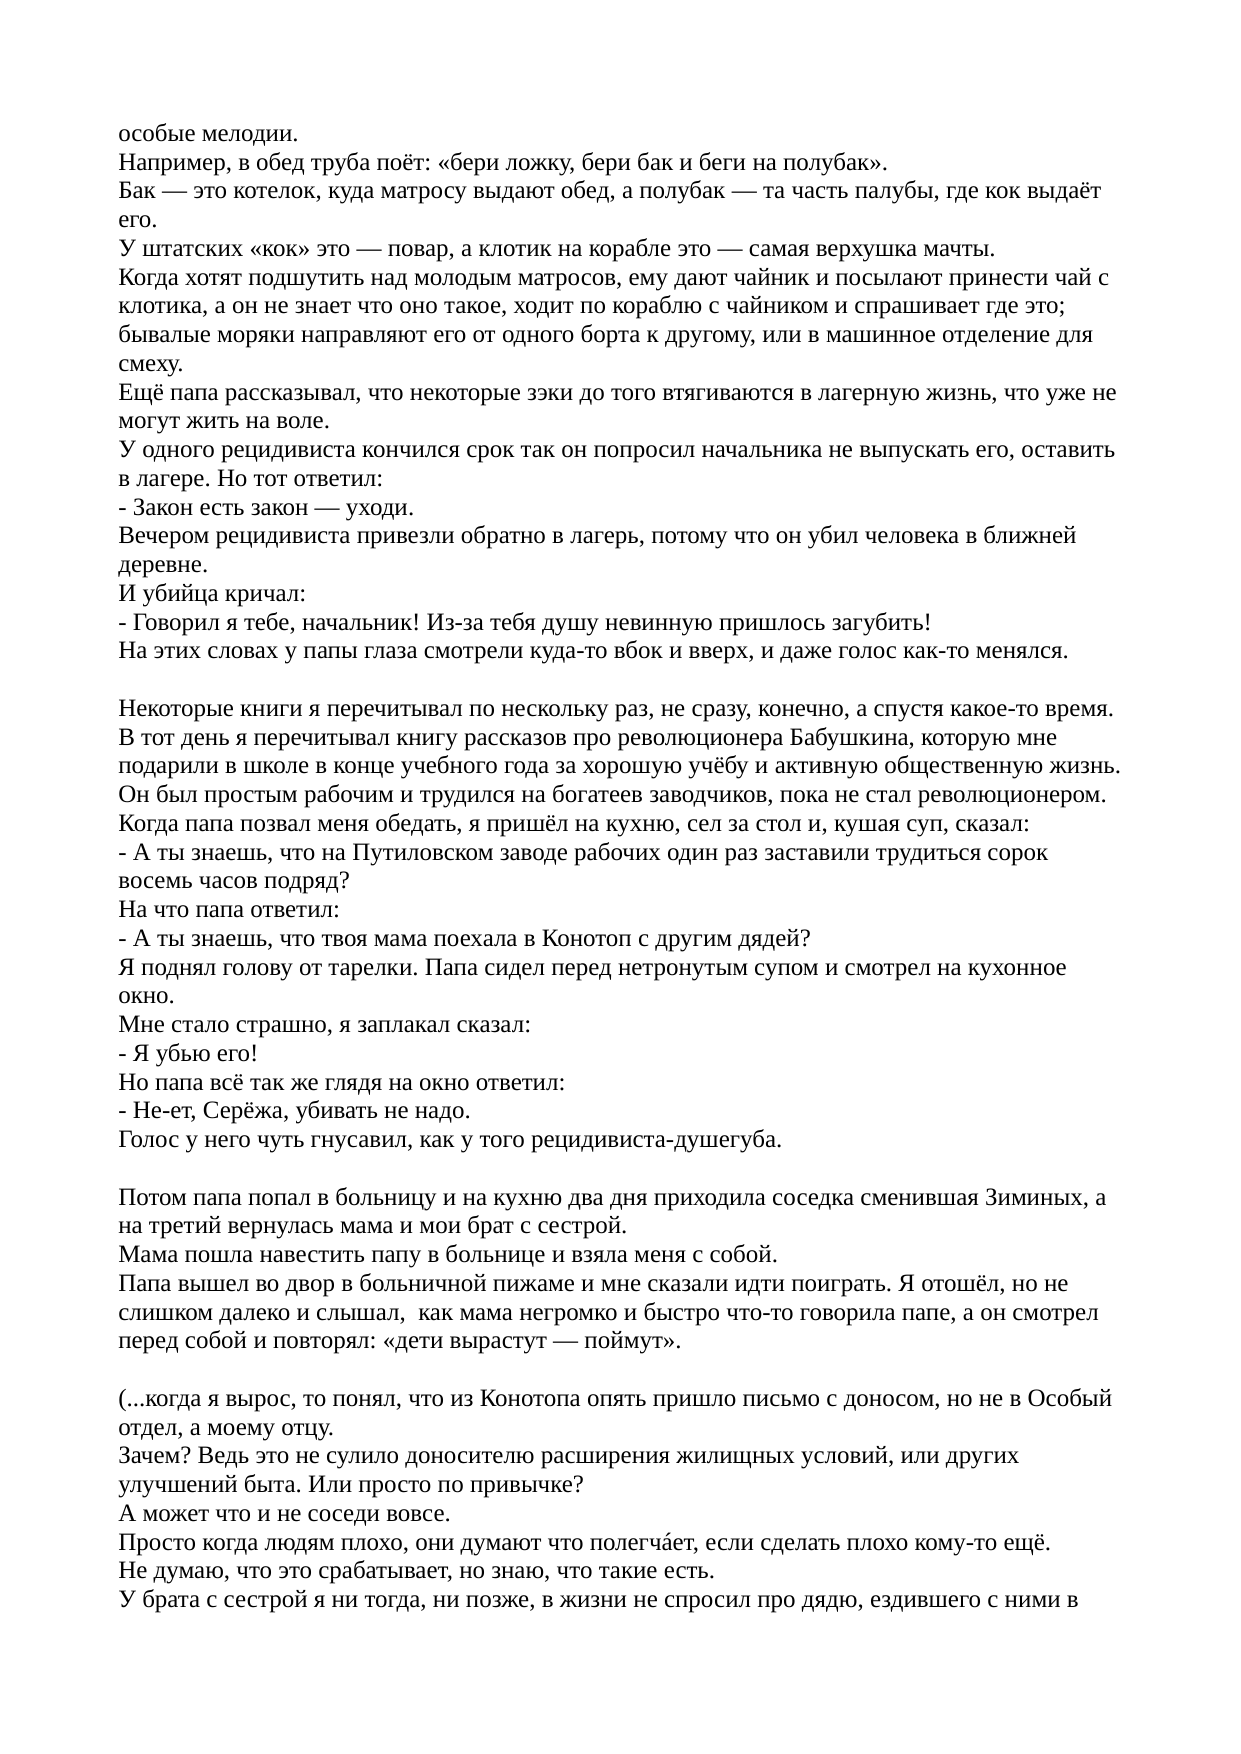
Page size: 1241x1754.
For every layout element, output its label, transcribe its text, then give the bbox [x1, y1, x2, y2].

text - Я убью его! [118, 1038, 1122, 1067]
text - А ты знаешь, что на Путиловском заводе рабочих один раз заставили трудиться сорок восемь часов подряд? [118, 837, 1122, 894]
text Когда хотят подшутить над молодым матросов, ему дают чайник и посылают принести чай с клотика, а он не знает что оно такое, ходит по кораблю с чайником и спрашивает где это; бывалые моряки направляют его от одного борта к другому, или в машинное отделение для смеху. [118, 262, 1122, 377]
text Вечером рецидивиста привезли обратно в лагерь, потому что он убил человека в ближней деревне. [118, 521, 1122, 578]
text Голос у него чуть гнусавил, как у того рецидивиста-душегуба. [118, 1124, 1122, 1153]
text особые мелодии. [118, 118, 1122, 147]
text У одного рецидивиста кончился срок так он попросил начальника не выпускать его, оставить в лагере. Но тот ответил: [118, 434, 1122, 492]
text Просто когда людям плохо, они думают что полегчáет, если сделать плохо кому-то ещё. [118, 1527, 1122, 1556]
text Потом папа попал в больницу и на кухню два дня приходила соседка сменившая Зиминых, а на третий вернулась мама и мои брат с сестрой. [118, 1182, 1122, 1239]
text Бак — это котелок, куда матросу выдают обед, а полубак — та часть палубы, где кок выдаёт его. [118, 176, 1122, 233]
text (...когда я вырос, то понял, что из Конотопа опять пришло письмо с доносом, но не в Особый отдел, а моему отцу. [118, 1383, 1122, 1441]
text И убийца кричал: [118, 578, 1122, 607]
text - Закон есть закон — уходи. [118, 492, 1122, 521]
text У брата с сестрой я ни тогда, ни позже, в жизни не спросил про дядю, ездившего с ними в [118, 1584, 1122, 1613]
text Папа вышел во двор в больничной пижаме и мне сказали идти поиграть. Я отошёл, но не слишком далеко и слышал, как мама негромко и быстро что-то говорила папе, а он смотрел перед собой и повторял: «дети вырастут — поймут». [118, 1268, 1122, 1354]
text На этих словах у папы глаза смотрели куда-то вбок и вверх, и даже голос как-то менялся. [118, 636, 1122, 664]
text - Говорил я тебе, начальник! Из-за тебя душу невинную пришлось загубить! [118, 607, 1122, 636]
text Зачем? Ведь это не сулило доносителю расширения жилищных условий, или других улучшений быта. Или просто по привычке? [118, 1441, 1122, 1498]
text - Не-ет, Серёжа, убивать не надо. [118, 1096, 1122, 1124]
text А может что и не соседи вовсе. [118, 1498, 1122, 1527]
text Ещё папа рассказывал, что некоторые зэки до того втягиваются в лагерную жизнь, что уже не могут жить на воле. [118, 377, 1122, 434]
text Когда папа позвал меня обедать, я пришёл на кухню, сел за стол и, кушая суп, сказал: [118, 808, 1122, 837]
text На что папа ответил: [118, 894, 1122, 923]
text Не думаю, что это срабатывает, но знаю, что такие есть. [118, 1556, 1122, 1584]
text Например, в обед труба поёт: «бери ложку, бери бак и беги на полубак». [118, 147, 1122, 176]
text Мне стало страшно, я заплакал сказал: [118, 1009, 1122, 1038]
text Некоторые книги я перечитывал по нескольку раз, не сразу, конечно, а спустя какое-то время. В тот день я перечитывал книгу рассказов про революционера Бабушкина, которую мне подарили в школе в конце учебного года за хорошую учёбу и активную общественную жизнь. Он был простым рабочим и трудился на богатеев заводчиков, пока не стал революционером. [118, 693, 1122, 808]
text - А ты знаешь, что твоя мама поехала в Конотоп с другим дядей? [118, 923, 1122, 952]
text Но папа всё так же глядя на окно ответил: [118, 1067, 1122, 1096]
text Мама пошла навестить папу в больнице и взяла меня с собой. [118, 1239, 1122, 1268]
text У штатских «кок» это — повар, а клотик на корабле это — самая верхушка мачты. [118, 233, 1122, 262]
text Я поднял голову от тарелки. Папа сидел перед нетронутым супом и смотрел на кухонное окно. [118, 952, 1122, 1009]
